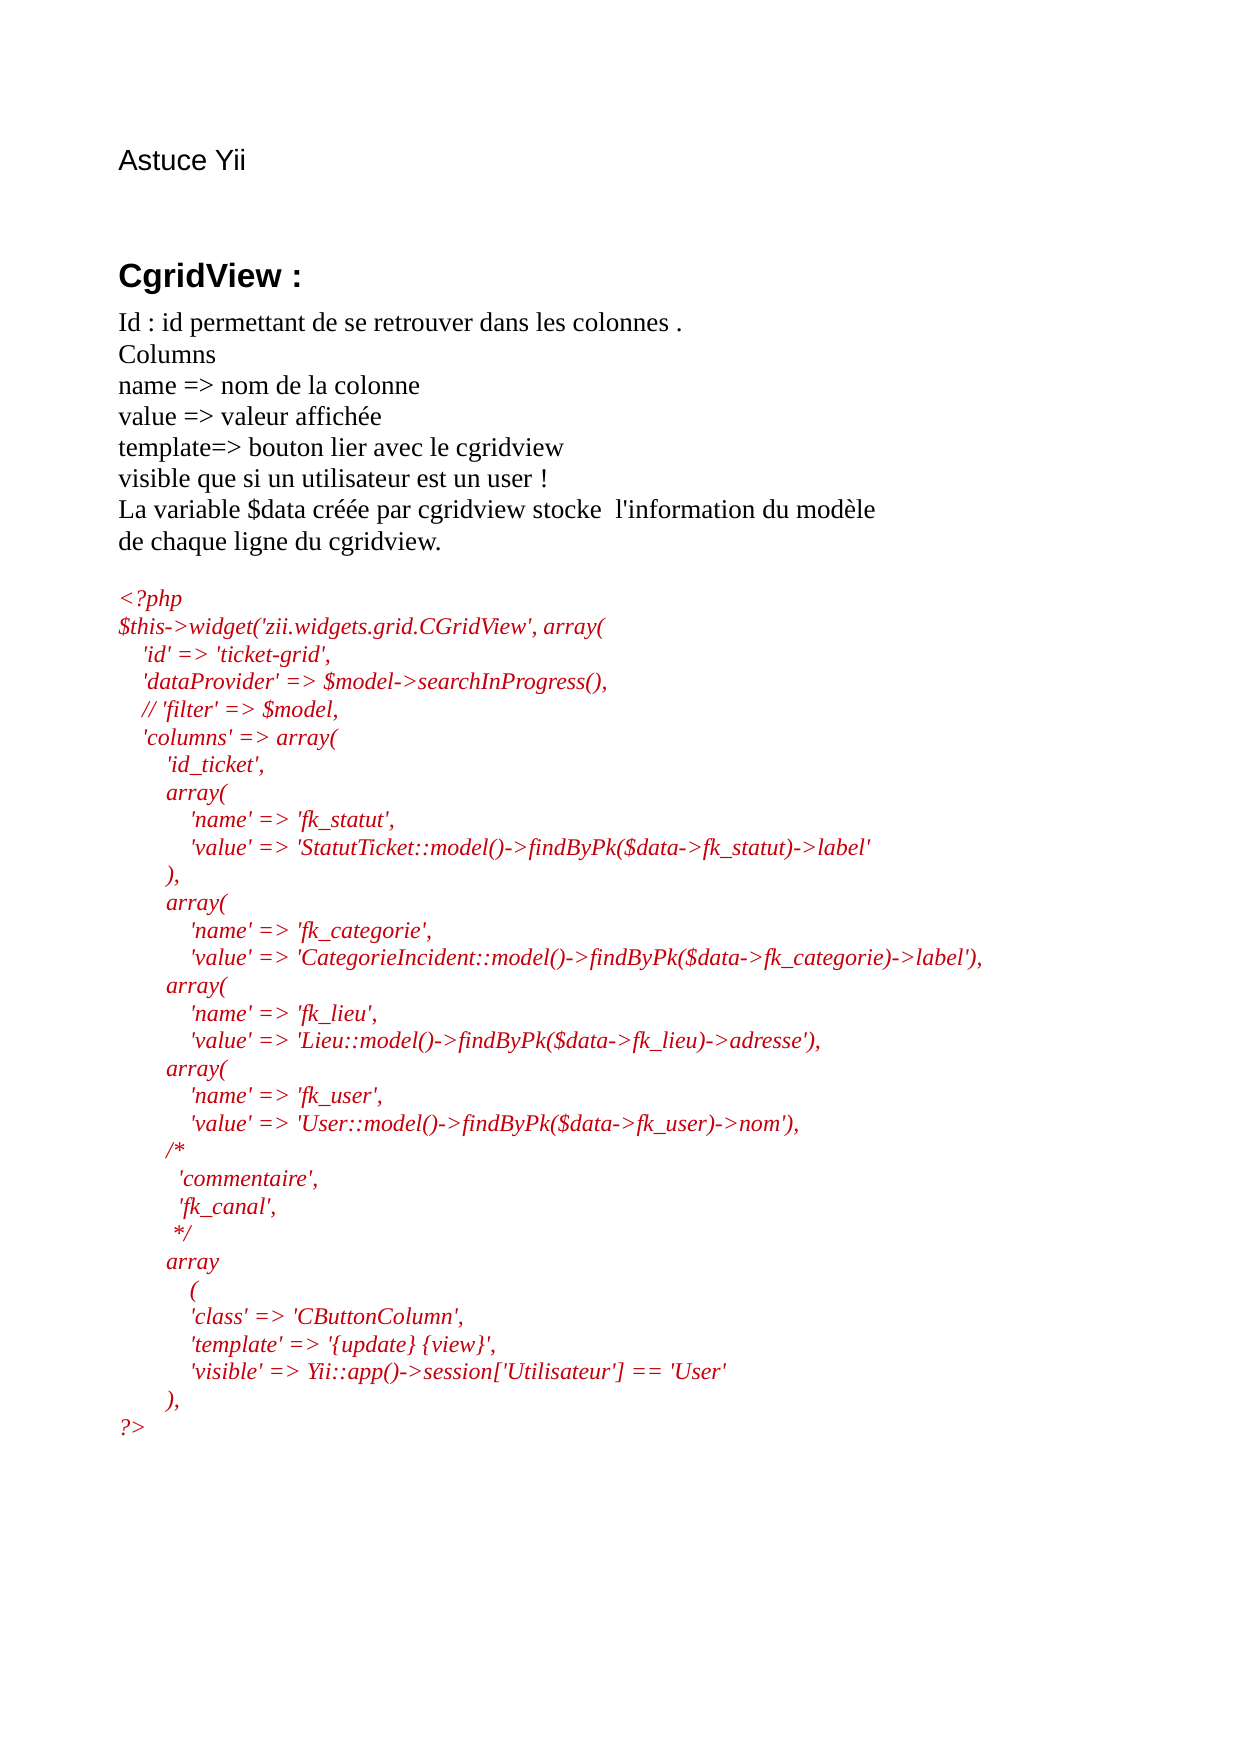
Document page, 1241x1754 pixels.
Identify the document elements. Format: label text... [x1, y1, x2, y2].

text 'commentaire', [118, 1164, 1122, 1192]
text 'value' => 'StatutTicket::model()->findByPk($data->fk_statut)->label' [118, 833, 1122, 861]
text // 'filter' => $model, [118, 695, 1122, 722]
text 'template' => '{update} {view}', [118, 1330, 1122, 1357]
text value => valeur affichée [118, 400, 1122, 431]
text Columns [118, 338, 1122, 369]
text 'name' => 'fk_user', [118, 1081, 1122, 1109]
text template=> bouton lier avec le cgridview [118, 431, 1122, 462]
text array( [118, 778, 1122, 805]
text Id : id permettant de se retrouver dans les colonnes . [118, 307, 1122, 338]
text */ [118, 1219, 1122, 1247]
text array( [118, 971, 1122, 998]
text ), [118, 1385, 1122, 1413]
text /* [118, 1137, 1122, 1164]
text 'value' => 'User::model()->findByPk($data->fk_user)->nom'), [118, 1109, 1122, 1137]
text 'value' => 'CategorieIncident::model()->findByPk($data->fk_categorie)->label'), [118, 943, 1122, 971]
subtitle CgridView : [118, 255, 1122, 294]
text 'columns' => array( [118, 722, 1122, 750]
text 'fk_canal', [118, 1192, 1122, 1219]
text array( [118, 888, 1122, 916]
text ?> [118, 1413, 1122, 1440]
text La variable $data créée par cgridview stocke l'information du modèle [118, 493, 1122, 524]
text 'class' => 'CButtonColumn', [118, 1302, 1122, 1330]
text 'id' => 'ticket-grid', [118, 640, 1122, 667]
text name => nom de la colonne [118, 369, 1122, 400]
text <?php [118, 584, 1122, 612]
text ), [118, 861, 1122, 888]
text $this->widget('zii.widgets.grid.CGridView', array( [118, 612, 1122, 640]
text 'id_ticket', [118, 750, 1122, 778]
text 'value' => 'Lieu::model()->findByPk($data->fk_lieu)->adresse'), [118, 1026, 1122, 1054]
text 'name' => 'fk_categorie', [118, 916, 1122, 943]
text array( [118, 1054, 1122, 1081]
text array [118, 1247, 1122, 1274]
text 'name' => 'fk_statut', [118, 805, 1122, 833]
text ( [118, 1274, 1122, 1302]
text de chaque ligne du cgridview. [118, 524, 1122, 556]
text visible que si un utilisateur est un user ! [118, 462, 1122, 493]
text 'dataProvider' => $model->searchInProgress(), [118, 667, 1122, 695]
text 'name' => 'fk_lieu', [118, 998, 1122, 1026]
text 'visible' => Yii::app()->session['Utilisateur'] == 'User' [118, 1357, 1122, 1385]
subtitle Astuce Yii [118, 143, 1122, 177]
